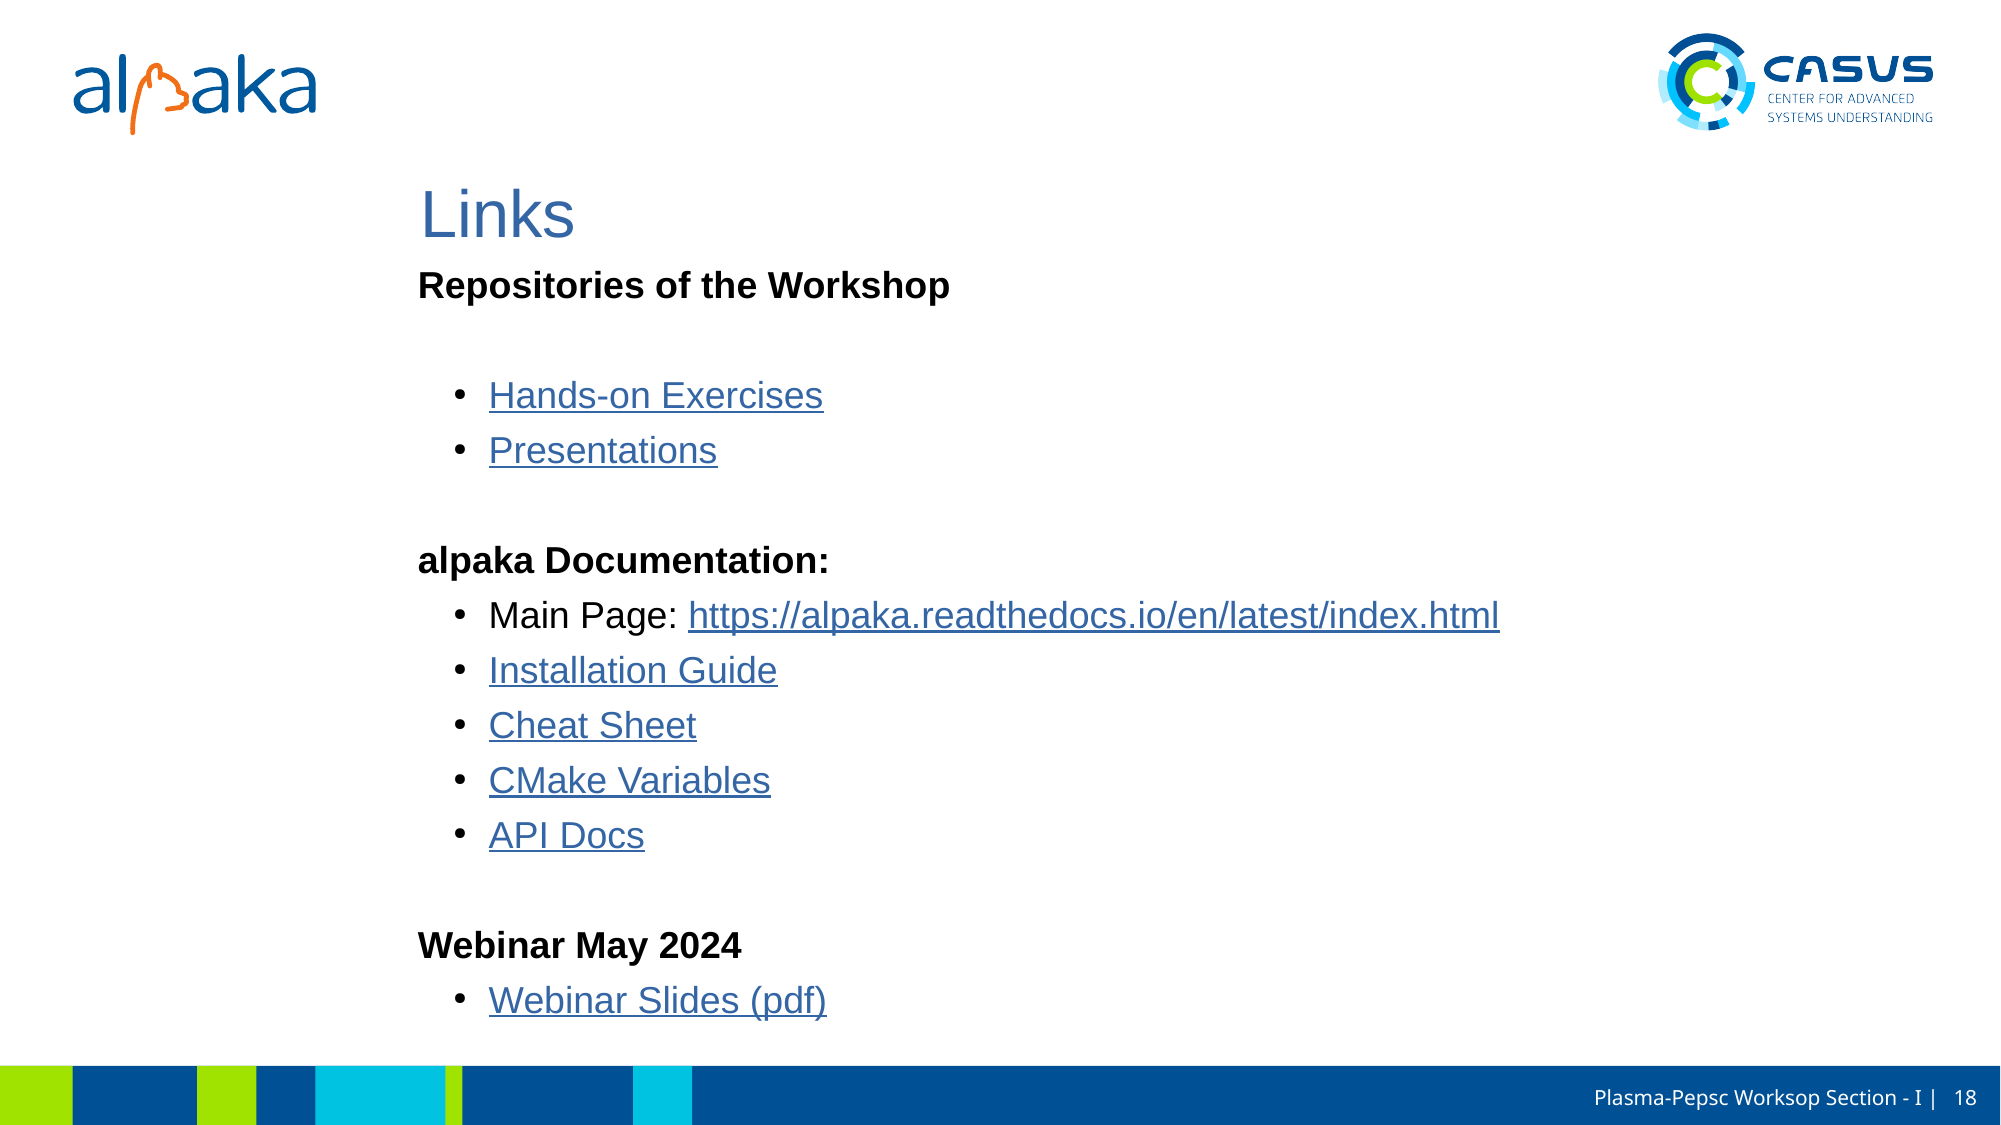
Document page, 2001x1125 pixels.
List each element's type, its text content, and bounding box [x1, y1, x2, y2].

picture [72, 53, 317, 136]
picture [1658, 33, 1933, 131]
text_box Repositories of the Workshop Hands-on Exercises Presentations alpaka Documentation: Main Page: https://alpaka.readthedocs.io/en/latest/index.html Installation Guide Cheat Sheet CMake Variables API Docs Webinar May 2024 Webinar Slides (pdf) [403, 147, 1582, 1084]
text_box Links [406, 169, 592, 334]
